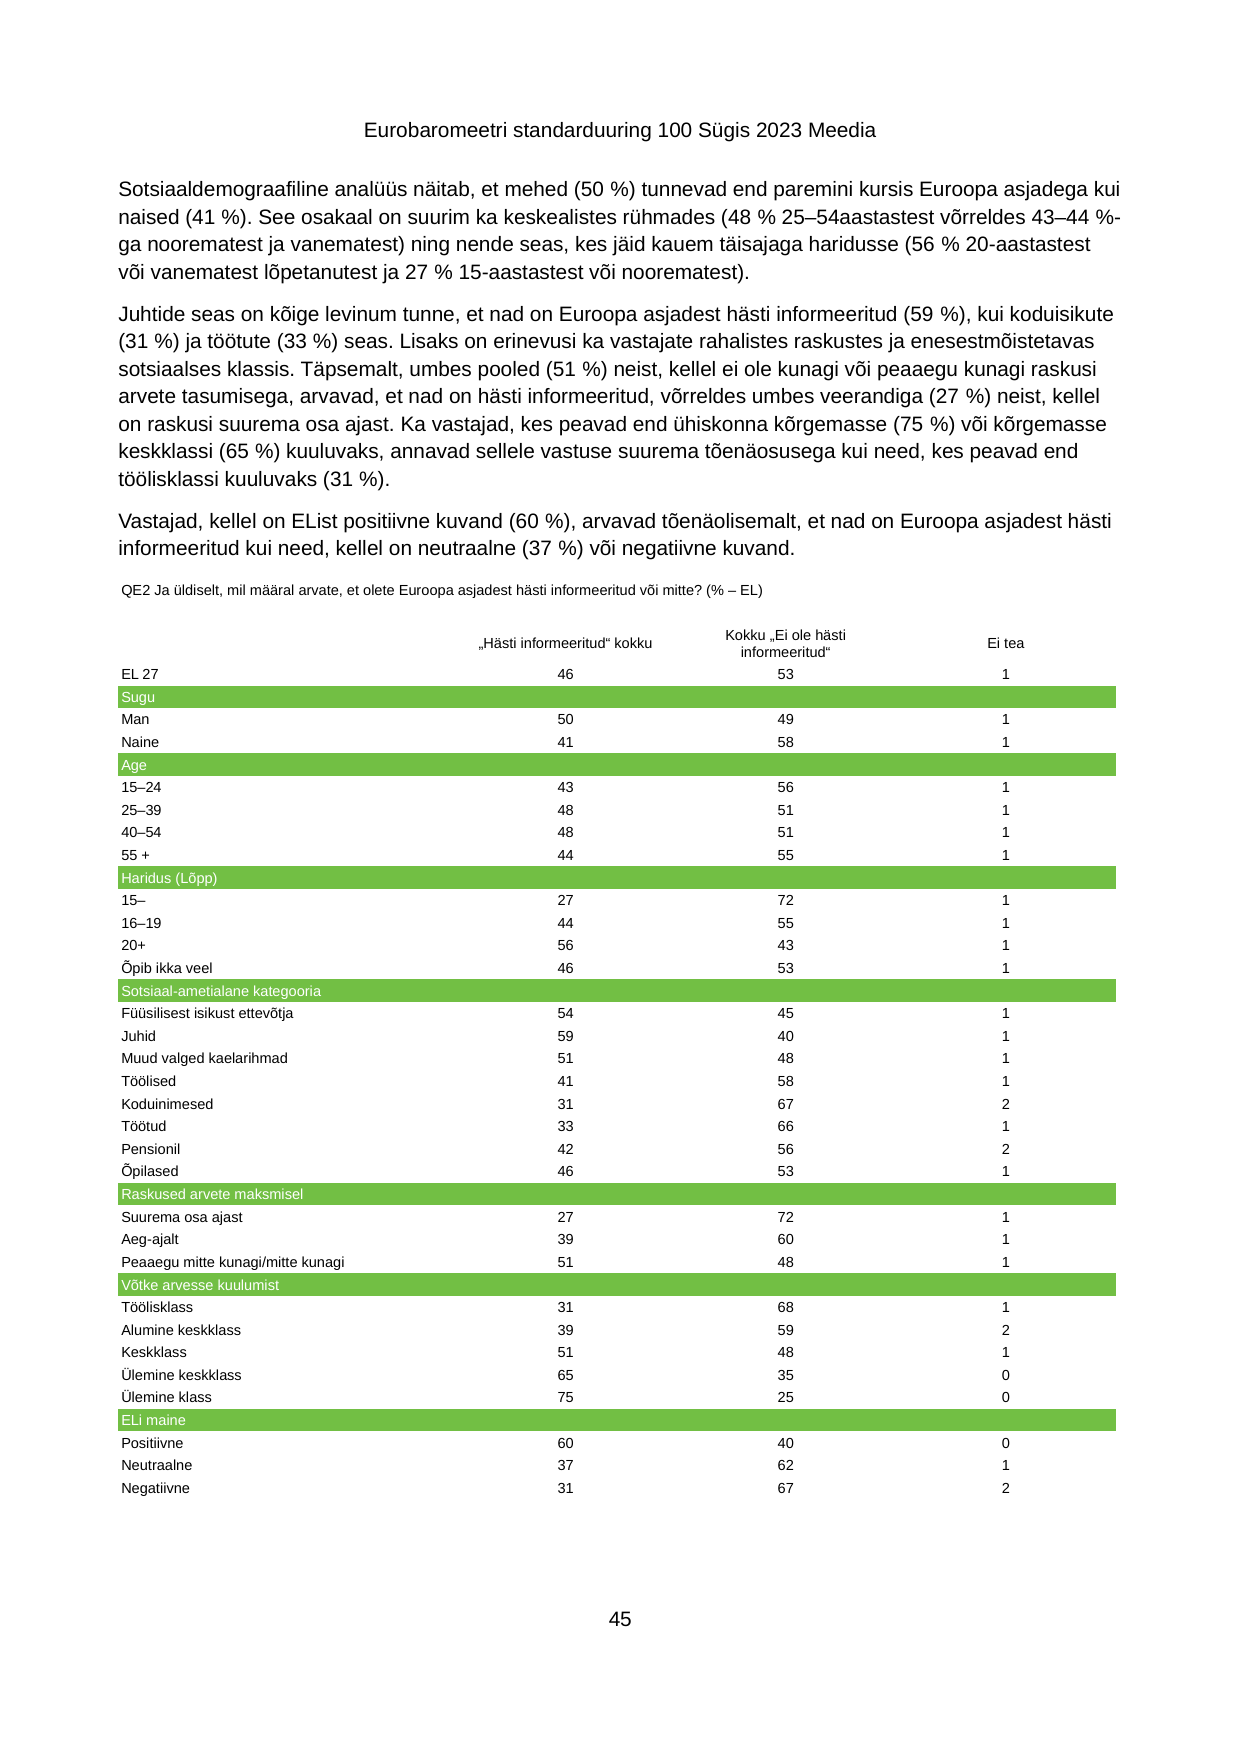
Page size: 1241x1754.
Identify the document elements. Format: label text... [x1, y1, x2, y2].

table_cell Kokku „Ei ole hästi informeeritud“ [675, 624, 896, 663]
table_cell 1 [896, 1025, 1116, 1047]
text Juhtide seas on kõige levinum tunne, et nad on Euroopa asjadest hästi informeeritud (59 %), kui koduisikute (31 %) ja töötute (33 %) seas. Lisaks on erinevusi ka vastajate rahalistes raskustes ja enesestmõistetavas sotsiaalses klassis. Täpsemalt, umbes pooled (51 %) neist, kellel ei ole kunagi või peaaegu kunagi raskusi arvete tasumisega, arvavad, et nad on hästi informeeritud, võrreldes umbes veerandiga (27 %) neist, kellel on raskusi suurema osa ajast. Ka vastajad, kes peavad end ühiskonna kõrgemasse (75 %) või kõrgemasse keskklassi (65 %) kuuluvaks, annavad sellele vastuse suurema tõenäosusega kui need, kes peavad end töölisklassi kuuluvaks (31 %). [118, 302, 1122, 491]
table_cell Füüsilisest isikust ettevõtja [118, 1002, 455, 1024]
table_cell 1 [896, 957, 1116, 979]
table_cell 51 [455, 1251, 675, 1273]
table_cell Juhid [118, 1025, 455, 1047]
table_cell 62 [675, 1454, 896, 1477]
table_cell 16–19 [118, 912, 455, 934]
table_cell 55 [675, 912, 896, 934]
table_cell 41 [455, 731, 675, 753]
table_cell [455, 601, 675, 623]
table_cell 59 [455, 1025, 675, 1047]
table_cell [896, 601, 1116, 623]
table_cell EL 27 [118, 663, 455, 686]
table_cell Töölised [118, 1070, 455, 1092]
table_cell 2 [896, 1093, 1116, 1115]
table_cell 56 [675, 1138, 896, 1160]
table_cell Peaaegu mitte kunagi/mitte kunagi [118, 1251, 455, 1273]
table_cell 1 [896, 708, 1116, 731]
table_cell [455, 686, 675, 708]
table_cell 39 [455, 1319, 675, 1341]
table_cell Koduinimesed [118, 1093, 455, 1115]
table_cell [896, 753, 1116, 776]
table_cell Sugu [118, 686, 455, 708]
table_cell 46 [455, 663, 675, 686]
table_cell [896, 686, 1116, 708]
table_cell [455, 1409, 675, 1431]
table_cell [675, 753, 896, 776]
table_cell 1 [896, 1070, 1116, 1092]
table_cell 1 [896, 731, 1116, 753]
table_cell 1 [896, 1160, 1116, 1183]
table_cell Neutraalne [118, 1454, 455, 1477]
table_cell 33 [455, 1115, 675, 1138]
table_cell Naine [118, 731, 455, 753]
table_cell Õpib ikka veel [118, 957, 455, 979]
table_cell 42 [455, 1138, 675, 1160]
table_cell 58 [675, 731, 896, 753]
table_cell ELi maine [118, 1409, 455, 1431]
table_cell [675, 1183, 896, 1205]
table_cell 2 [896, 1319, 1116, 1341]
table_cell 58 [675, 1070, 896, 1092]
table_cell 1 [896, 1115, 1116, 1138]
table_cell 48 [675, 1341, 896, 1364]
table_cell Keskklass [118, 1341, 455, 1364]
table_cell [896, 979, 1116, 1002]
table_cell 1 [896, 1228, 1116, 1251]
table_cell 20+ [118, 934, 455, 957]
table_cell 59 [675, 1319, 896, 1341]
table_cell „Hästi informeeritud“ kokku [455, 624, 675, 663]
table_cell 53 [675, 663, 896, 686]
table_header QE2 Ja üldiselt, mil määral arvate, et olete Euroopa asjadest hästi informeeritud või mitte? (% – EL) [118, 578, 1116, 601]
table_cell 44 [455, 912, 675, 934]
table_cell 1 [896, 889, 1116, 912]
table_cell 51 [675, 799, 896, 821]
table_cell Sotsiaal-ametialane kategooria [118, 979, 455, 1002]
table_cell [675, 866, 896, 889]
table_cell 1 [896, 934, 1116, 957]
table_cell [675, 686, 896, 708]
table_cell 40 [675, 1431, 896, 1454]
table_cell 67 [675, 1093, 896, 1115]
table_cell 51 [675, 821, 896, 844]
table_cell Alumine keskklass [118, 1319, 455, 1341]
table_cell 68 [675, 1296, 896, 1318]
table_cell 60 [675, 1228, 896, 1251]
table_cell 27 [455, 1205, 675, 1228]
table_cell 48 [455, 821, 675, 844]
table_cell 44 [455, 844, 675, 866]
table_cell 66 [675, 1115, 896, 1138]
table_cell [118, 601, 455, 623]
table_cell 1 [896, 1454, 1116, 1477]
table_cell 1 [896, 821, 1116, 844]
table_cell 54 [455, 1002, 675, 1024]
table_cell [675, 601, 896, 623]
table_cell 72 [675, 1205, 896, 1228]
table_cell 53 [675, 1160, 896, 1183]
table_cell 1 [896, 1002, 1116, 1024]
table_cell 51 [455, 1341, 675, 1364]
table_cell 31 [455, 1093, 675, 1115]
table_cell Ülemine keskklass [118, 1364, 455, 1386]
table_cell [675, 1273, 896, 1296]
table_cell 0 [896, 1386, 1116, 1409]
table_cell 41 [455, 1070, 675, 1092]
table_cell [455, 1183, 675, 1205]
table_cell 48 [675, 1047, 896, 1070]
table_cell [455, 1273, 675, 1296]
table_cell Positiivne [118, 1431, 455, 1454]
table_cell 0 [896, 1431, 1116, 1454]
table_cell 1 [896, 844, 1116, 866]
table_cell [455, 753, 675, 776]
table_cell [896, 1409, 1116, 1431]
table_cell [455, 866, 675, 889]
table_cell 43 [675, 934, 896, 957]
table_cell [675, 1409, 896, 1431]
table_cell 56 [675, 776, 896, 798]
table_cell 31 [455, 1296, 675, 1318]
table_cell Negatiivne [118, 1477, 455, 1499]
table_cell 56 [455, 934, 675, 957]
table_cell 75 [455, 1386, 675, 1409]
table_cell 15– [118, 889, 455, 912]
table_cell 55 [675, 844, 896, 866]
table_cell 1 [896, 1251, 1116, 1273]
table_cell 1 [896, 663, 1116, 686]
table_cell 48 [675, 1251, 896, 1273]
table_cell [896, 866, 1116, 889]
table_cell 60 [455, 1431, 675, 1454]
table_cell 1 [896, 1296, 1116, 1318]
table_cell Ülemine klass [118, 1386, 455, 1409]
table_cell 0 [896, 1364, 1116, 1386]
table_cell 53 [675, 957, 896, 979]
table_cell 1 [896, 776, 1116, 798]
table_cell Töötud [118, 1115, 455, 1138]
table_cell 72 [675, 889, 896, 912]
table_cell Haridus (Lõpp) [118, 866, 455, 889]
table_cell 27 [455, 889, 675, 912]
table_cell 2 [896, 1138, 1116, 1160]
table_cell 67 [675, 1477, 896, 1499]
table_cell Suurema osa ajast [118, 1205, 455, 1228]
table_cell Muud valged kaelarihmad [118, 1047, 455, 1070]
text Vastajad, kellel on EList positiivne kuvand (60 %), arvavad tõenäolisemalt, et nad on Euroopa asjadest hästi informeeritud kui need, kellel on neutraalne (37 %) või negatiivne kuvand. [118, 509, 1122, 560]
table_cell 43 [455, 776, 675, 798]
table_cell Töölisklass [118, 1296, 455, 1318]
table_cell 46 [455, 1160, 675, 1183]
text Sotsiaaldemograafiline analüüs näitab, et mehed (50 %) tunnevad end paremini kursis Euroopa asjadega kui naised (41 %). See osakaal on suurim ka keskealistes rühmades (48 % 25–54aastastest võrreldes 43–44 %-ga noorematest ja vanematest) ning nende seas, kes jäid kauem täisajaga haridusse (56 % 20-aastastest või vanematest lõpetanutest ja 27 % 15-aastastest või noorematest). [118, 177, 1122, 283]
table_cell 25–39 [118, 799, 455, 821]
table_cell 1 [896, 1047, 1116, 1070]
table_cell Raskused arvete maksmisel [118, 1183, 455, 1205]
table_cell 35 [675, 1364, 896, 1386]
table_cell 31 [455, 1477, 675, 1499]
table_cell [896, 1183, 1116, 1205]
table_cell 40–54 [118, 821, 455, 844]
table_cell Õpilased [118, 1160, 455, 1183]
table_cell 39 [455, 1228, 675, 1251]
table_cell 1 [896, 912, 1116, 934]
table_cell 1 [896, 1205, 1116, 1228]
table_cell 49 [675, 708, 896, 731]
table_cell Age [118, 753, 455, 776]
table_cell Aeg-ajalt [118, 1228, 455, 1251]
table_cell 55 + [118, 844, 455, 866]
table_cell 46 [455, 957, 675, 979]
table_cell 37 [455, 1454, 675, 1477]
table_cell 45 [675, 1002, 896, 1024]
table_cell 40 [675, 1025, 896, 1047]
table_cell 50 [455, 708, 675, 731]
table_cell [896, 1273, 1116, 1296]
table_cell Man [118, 708, 455, 731]
table_cell 2 [896, 1477, 1116, 1499]
table_cell [118, 624, 455, 663]
table_cell 1 [896, 799, 1116, 821]
table_cell 51 [455, 1047, 675, 1070]
table_cell 65 [455, 1364, 675, 1386]
table_cell 25 [675, 1386, 896, 1409]
table_cell Pensionil [118, 1138, 455, 1160]
table_cell Ei tea [896, 624, 1116, 663]
table_cell Võtke arvesse kuulumist [118, 1273, 455, 1296]
table_cell 1 [896, 1341, 1116, 1364]
table_cell [675, 979, 896, 1002]
table_cell [455, 979, 675, 1002]
table_cell 15–24 [118, 776, 455, 798]
table_cell 48 [455, 799, 675, 821]
